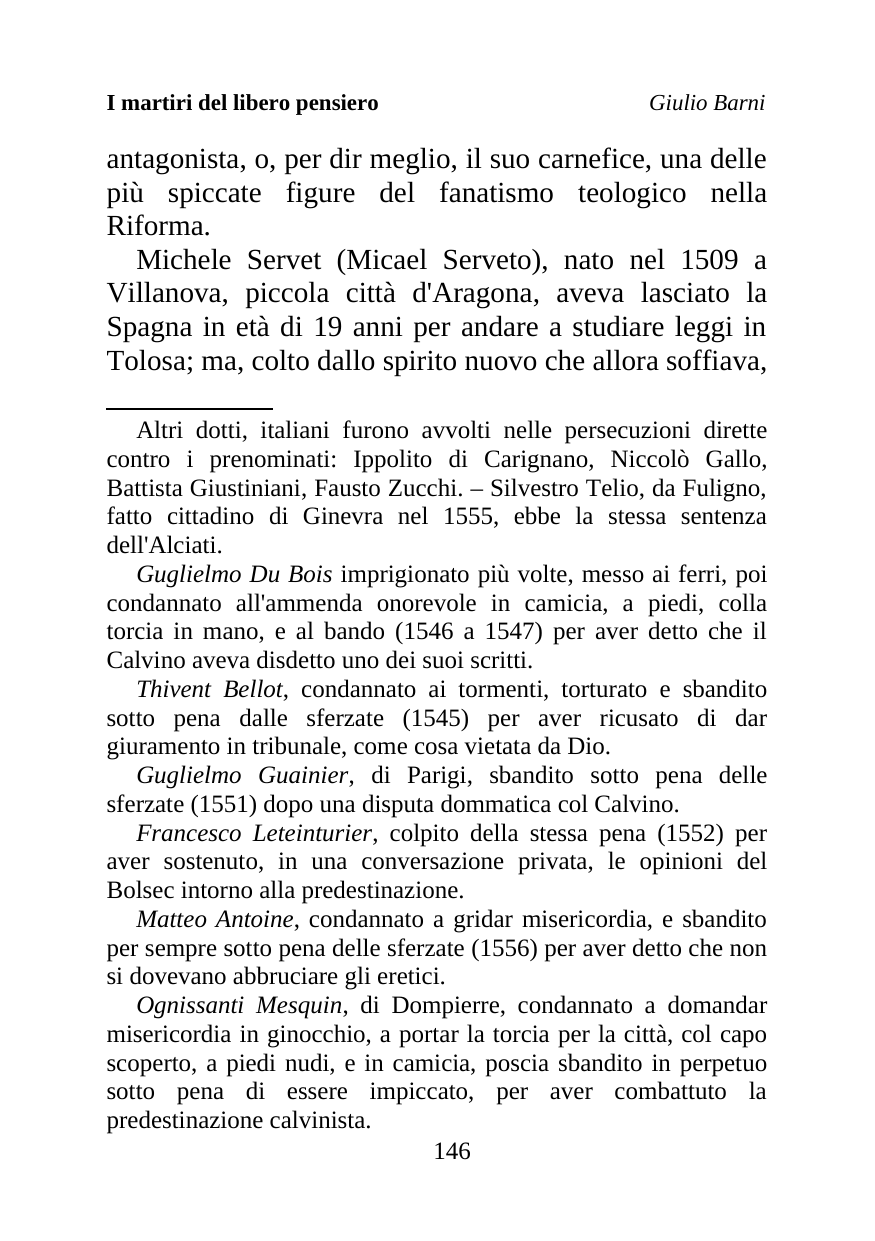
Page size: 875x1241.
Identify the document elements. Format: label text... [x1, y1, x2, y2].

text Thivent Bellot, condannato ai tormenti, torturato e sbandito sotto pena dalle sferzate (1545) per aver ricusato di dar giuramento in tribunale, come cosa vietata da Dio. [106, 674, 768, 760]
text Ognissanti Mesquin, di Dompierre, condannato a domandar misericordia in ginocchio, a portar la torcia per la città, col capo scoperto, a piedi nudi, e in camicia, poscia sbandito in perpetuo sotto pena di essere impiccato, per aver combattuto la predestinazione calvinista. [106, 990, 768, 1134]
text Francesco Leteinturier, colpito della stessa pena (1552) per aver sostenuto, in una conversazione privata, le opinioni del Bolsec intorno alla predestinazione. [106, 818, 768, 904]
text antagonista, o, per dir meglio, il suo carnefice, una delle più spiccate figure del fanatismo teologico nella Riforma. [106, 141, 768, 242]
text Altri dotti, italiani furono avvolti nelle persecuzioni dirette contro i prenominati: Ippolito di Carignano, Niccolò Gallo, Battista Giustiniani, Fausto Zucchi. – Silvestro Telio, da Fuligno, fatto cittadino di Ginevra nel 1555, ebbe la stessa sentenza dell'Alciati. [106, 415, 768, 559]
text Guglielmo Guainier, di Parigi, sbandito sotto pena delle sferzate (1551) dopo una disputa dommatica col Calvino. [106, 760, 768, 818]
text Michele Servet (Micael Serveto), nato nel 1509 a Villanova, piccola città d'Aragona, aveva lasciato la Spagna in età di 19 anni per andare a studiare leggi in Tolosa; ma, colto dallo spirito nuovo che allora soffiava, [106, 242, 768, 376]
text Matteo Antoine, condannato a gridar misericordia, e sbandito per sempre sotto pena delle sferzate (1556) per aver detto che non si dovevano abbruciare gli eretici. [106, 904, 768, 990]
text Guglielmo Du Bois imprigionato più volte, messo ai ferri, poi condannato all'ammenda onorevole in camicia, a piedi, colla torcia in mano, e al bando (1546 a 1547) per aver detto che il Calvino aveva disdetto uno dei suoi scritti. [106, 559, 768, 674]
